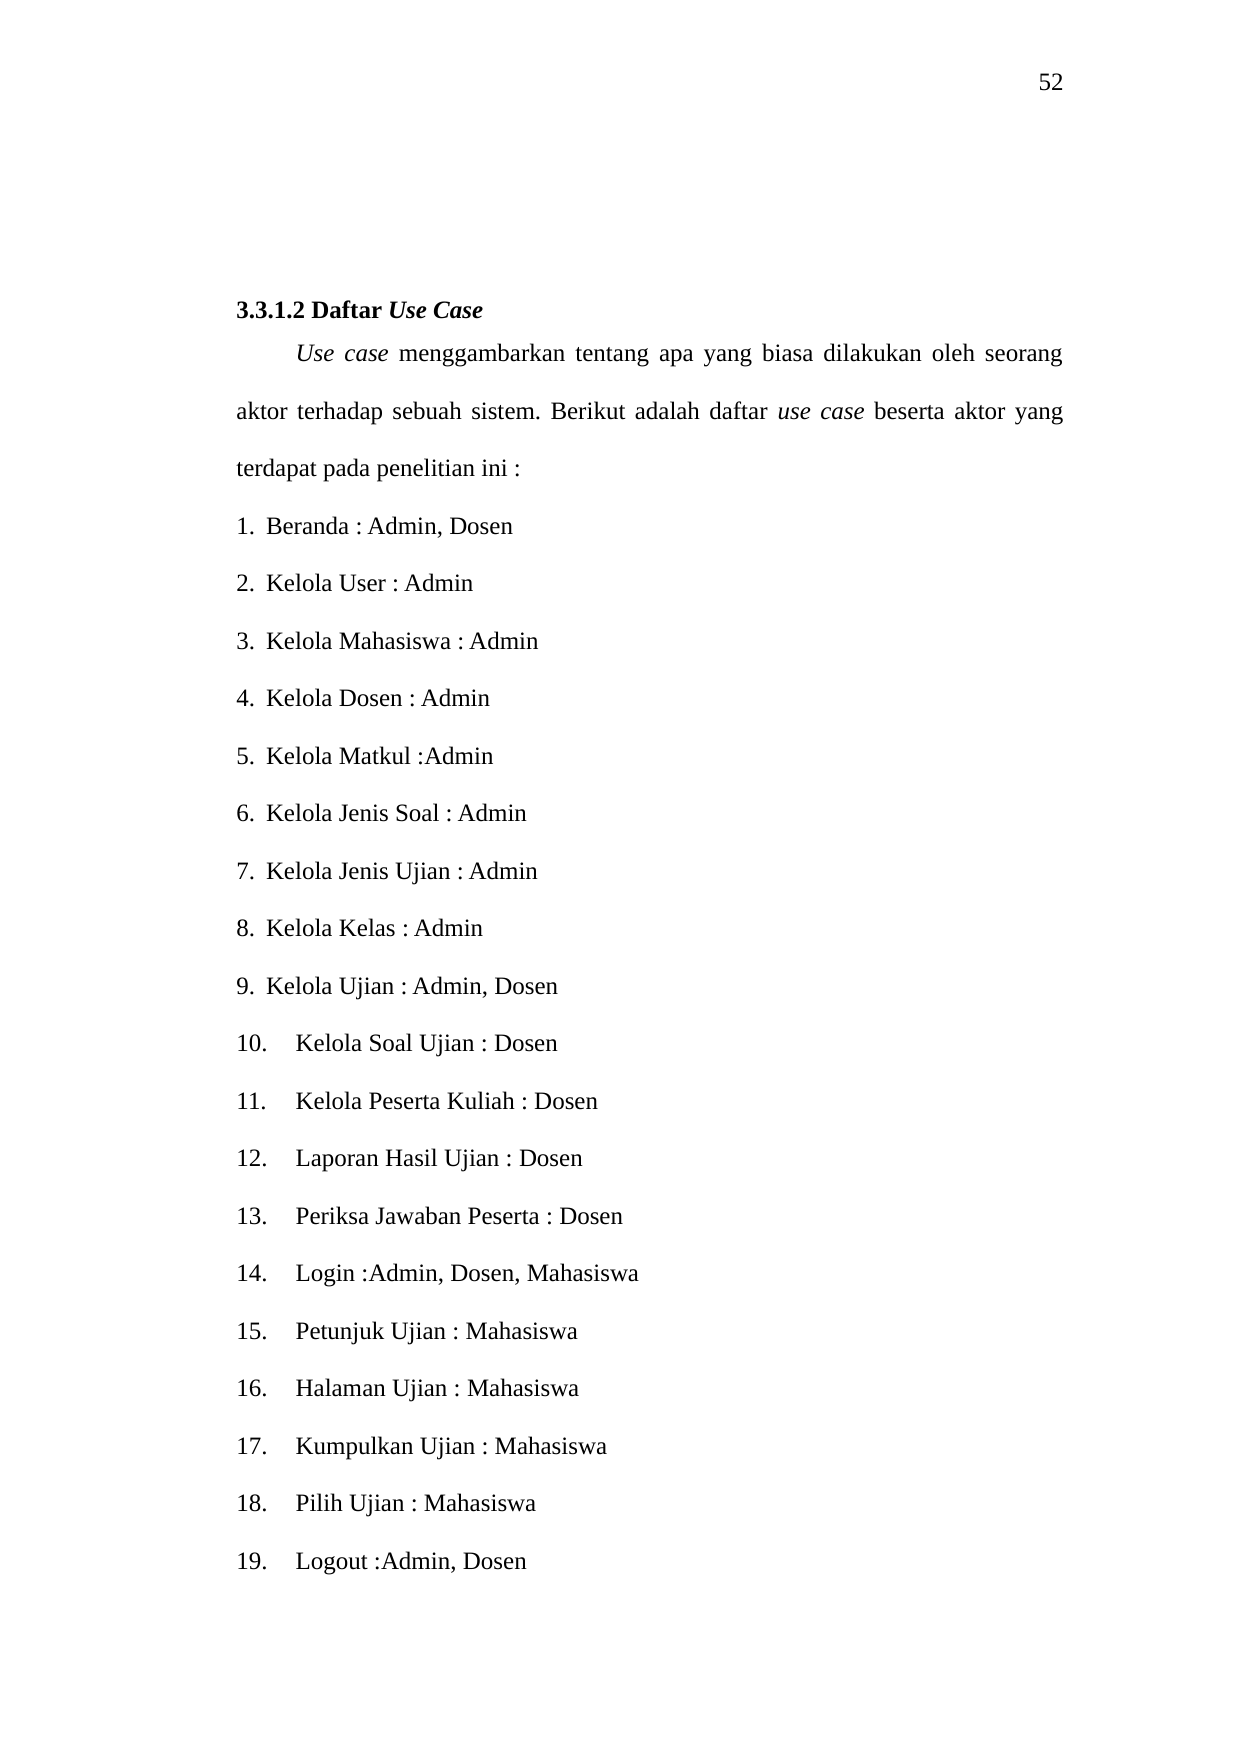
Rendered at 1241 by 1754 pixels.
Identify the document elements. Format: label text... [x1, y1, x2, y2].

list Kelola Peserta Kuliah : Dosen [236, 1086, 1063, 1115]
list Pilih Ujian : Mahasiswa [236, 1488, 1063, 1517]
list Kelola Matkul :Admin [236, 741, 1063, 770]
list Kelola User : Admin [236, 568, 1063, 597]
list Kelola Jenis Ujian : Admin [236, 856, 1063, 885]
list Logout :Admin, Dosen [236, 1546, 1063, 1575]
list Beranda : Admin, Dosen [236, 511, 1063, 540]
list Laporan Hasil Ujian : Dosen [236, 1143, 1063, 1172]
list Kelola Jenis Soal : Admin [236, 798, 1063, 827]
subtitle 3.3.1.2 Daftar Use Case [236, 295, 1063, 324]
list Petunjuk Ujian : Mahasiswa [236, 1316, 1063, 1345]
list Kelola Soal Ujian : Dosen [236, 1028, 1063, 1057]
list Login :Admin, Dosen, Mahasiswa [236, 1258, 1063, 1287]
list Kelola Kelas : Admin [236, 913, 1063, 942]
text Use case menggambarkan tentang apa yang biasa dilakukan oleh seorang aktor terhadap sebuah sistem. Berikut adalah daftar use case beserta aktor yang terdapat pada penelitian ini : [236, 338, 1063, 482]
list Periksa Jawaban Peserta : Dosen [236, 1201, 1063, 1230]
list Kelola Ujian : Admin, Dosen [236, 971, 1063, 1000]
list Kelola Mahasiswa : Admin [236, 626, 1063, 655]
list Halaman Ujian : Mahasiswa [236, 1373, 1063, 1402]
list Kumpulkan Ujian : Mahasiswa [236, 1431, 1063, 1460]
list Kelola Dosen : Admin [236, 683, 1063, 712]
